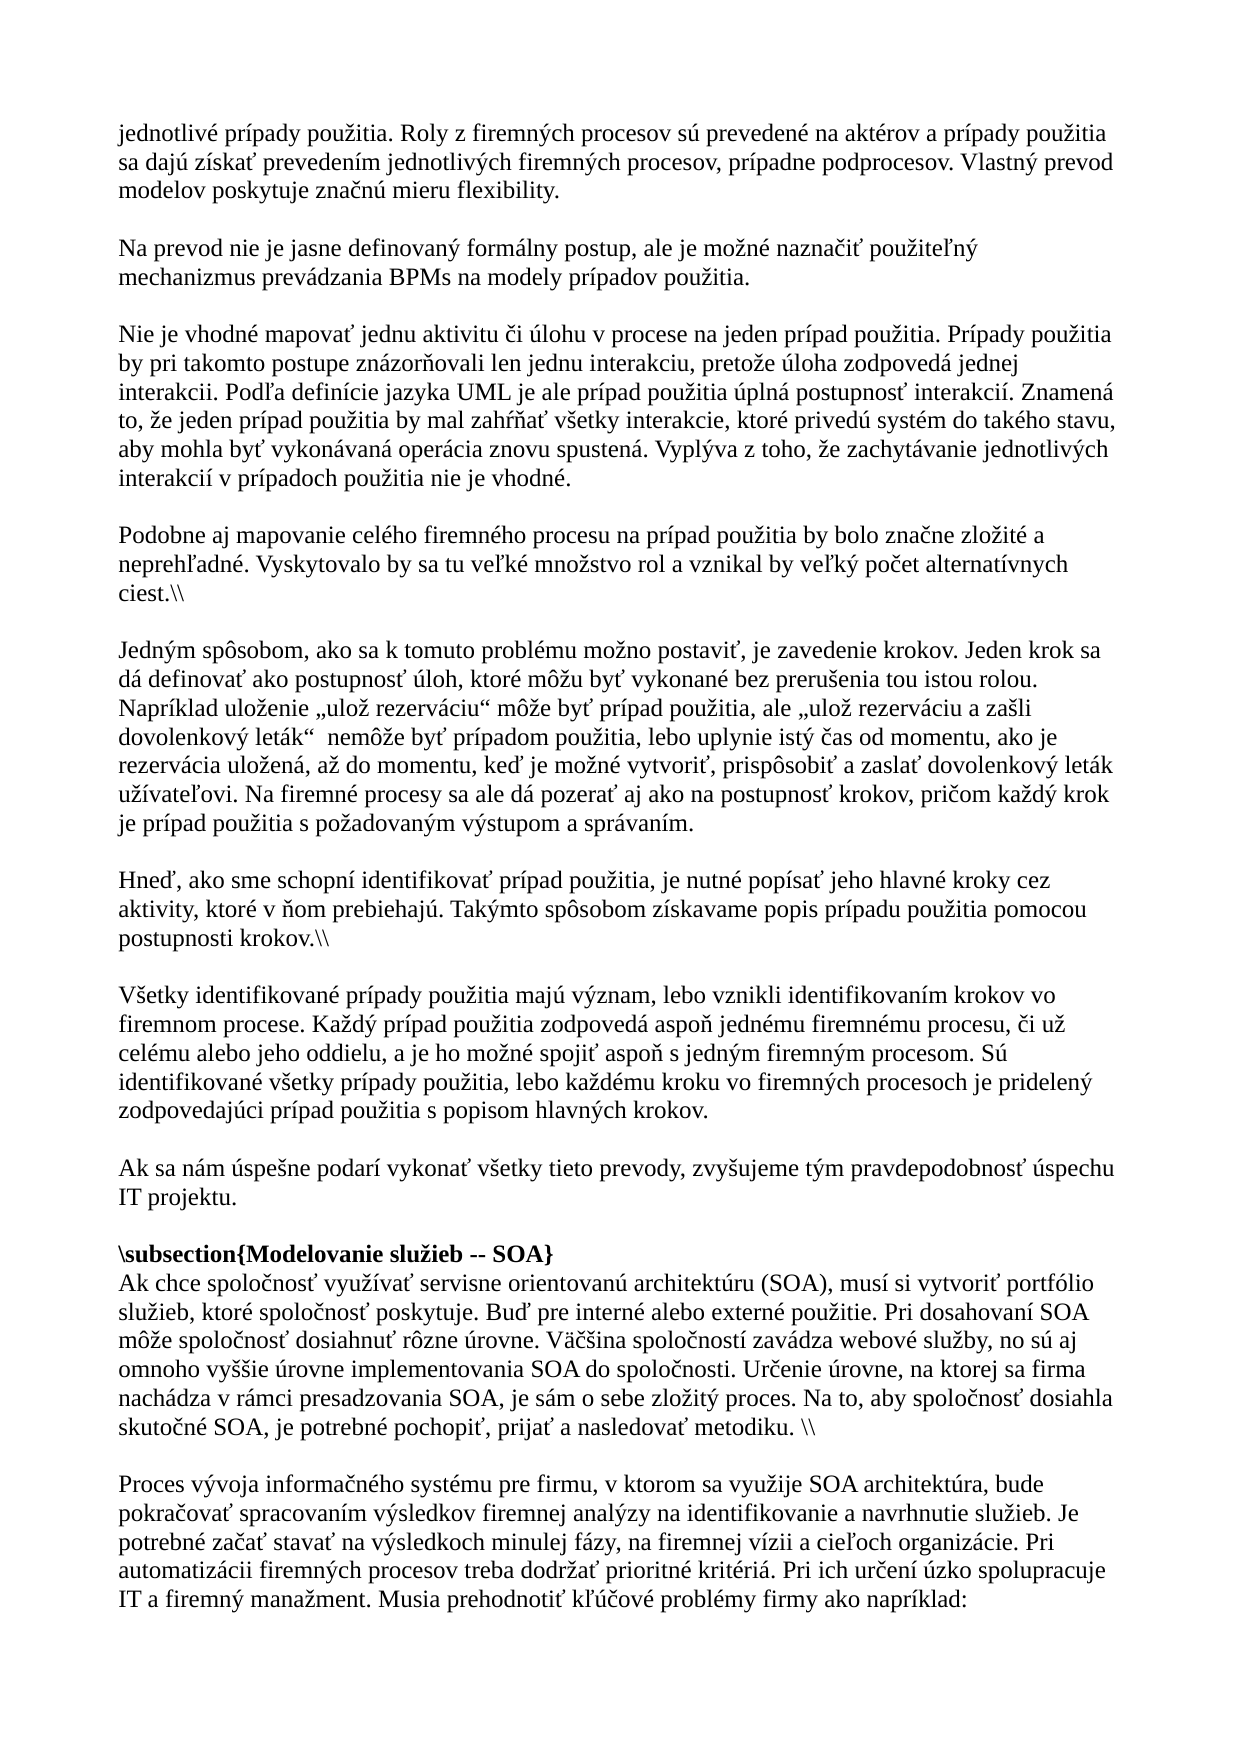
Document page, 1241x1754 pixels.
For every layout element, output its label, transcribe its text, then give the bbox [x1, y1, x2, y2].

text jednotlivé prípady použitia. Roly z firemných procesov sú prevedené na aktérov a prípady použitia sa dajú získať prevedením jednotlivých firemných procesov, prípadne podprocesov. Vlastný prevod modelov poskytuje značnú mieru flexibility. [118, 118, 1119, 204]
text Jedným spôsobom, ako sa k tomuto problému možno postaviť, je zavedenie krokov. Jeden krok sa dá definovať ako postupnosť úloh, ktoré môžu byť vykonané bez prerušenia tou istou rolou. Napríklad uloženie „ulož rezerváciu“ môže byť prípad použitia, ale „ulož rezerváciu a zašli dovolenkový leták“ nemôže byť prípadom použitia, lebo uplynie istý čas od momentu, ako je rezervácia uložená, až do momentu, keď je možné vytvoriť, prispôsobiť a zaslať dovolenkový leták užívateľovi. Na firemné procesy sa ale dá pozerať aj ako na postupnosť krokov, pričom každý krok je prípad použitia s požadovaným výstupom a správaním. [118, 636, 1119, 837]
text Nie je vhodné mapovať jednu aktivitu či úlohu v procese na jeden prípad použitia. Prípady použitia by pri takomto postupe znázorňovali len jednu interakciu, pretože úloha zodpovedá jednej interakcii. Podľa definície jazyka UML je ale prípad použitia úplná postupnosť interakcií. Znamená to, že jeden prípad použitia by mal zahŕňať všetky interakcie, ktoré privedú systém do takého stavu, aby mohla byť vykonávaná operácia znovu spustená. Vyplýva z toho, že zachytávanie jednotlivých interakcií v prípadoch použitia nie je vhodné. [118, 319, 1119, 492]
text Na prevod nie je jasne definovaný formálny postup, ale je možné naznačiť použiteľný mechanizmus prevádzania BPMs na modely prípadov použitia. [118, 233, 1119, 291]
text Podobne aj mapovanie celého firemného procesu na prípad použitia by bolo značne zložité a neprehľadné. Vyskytovalo by sa tu veľké množstvo rol a vznikal by veľký počet alternatívnych ciest.\\ [118, 521, 1119, 607]
text Ak sa nám úspešne podarí vykonať všetky tieto prevody, zvyšujeme tým pravdepodobnosť úspechu IT projektu. [118, 1153, 1119, 1211]
text Všetky identifikované prípady použitia majú význam, lebo vznikli identifikovaním krokov vo firemnom procese. Každý prípad použitia zodpovedá aspoň jednému firemnému procesu, či už celému alebo jeho oddielu, a je ho možné spojiť aspoň s jedným firemným procesom. Sú identifikované všetky prípady použitia, lebo každému kroku vo firemných procesoch je pridelený zodpovedajúci prípad použitia s popisom hlavných krokov. [118, 981, 1119, 1124]
text Proces vývoja informačného systému pre firmu, v ktorom sa využije SOA architektúra, bude pokračovať spracovaním výsledkov firemnej analýzy na identifikovanie a navrhnutie služieb. Je potrebné začať stavať na výsledkoch minulej fázy, na firemnej vízii a cieľoch organizácie. Pri automatizácii firemných procesov treba dodržať prioritné kritériá. Pri ich určení úzko spolupracuje IT a firemný manažment. Musia prehodnotiť kľúčové problémy firmy ako napríklad: [118, 1469, 1119, 1613]
text Ak chce spoločnosť využívať servisne orientovanú architektúru (SOA), musí si vytvoriť portfólio služieb, ktoré spoločnosť poskytuje. Buď pre interné alebo externé použitie. Pri dosahovaní SOA môže spoločnosť dosiahnuť rôzne úrovne. Väčšina spoločností zavádza webové služby, no sú aj omnoho vyššie úrovne implementovania SOA do spoločnosti. Určenie úrovne, na ktorej sa firma nachádza v rámci presadzovania SOA, je sám o sebe zložitý proces. Na to, aby spoločnosť dosiahla skutočné SOA, je potrebné pochopiť, prijať a nasledovať metodiku. \\ [118, 1268, 1119, 1441]
text Hneď, ako sme schopní identifikovať prípad použitia, je nutné popísať jeho hlavné kroky cez aktivity, ktoré v ňom prebiehajú. Takýmto spôsobom získavame popis prípadu použitia pomocou postupnosti krokov.\\ [118, 866, 1119, 952]
text \subsection{Modelovanie služieb -- SOA} [118, 1239, 1119, 1268]
